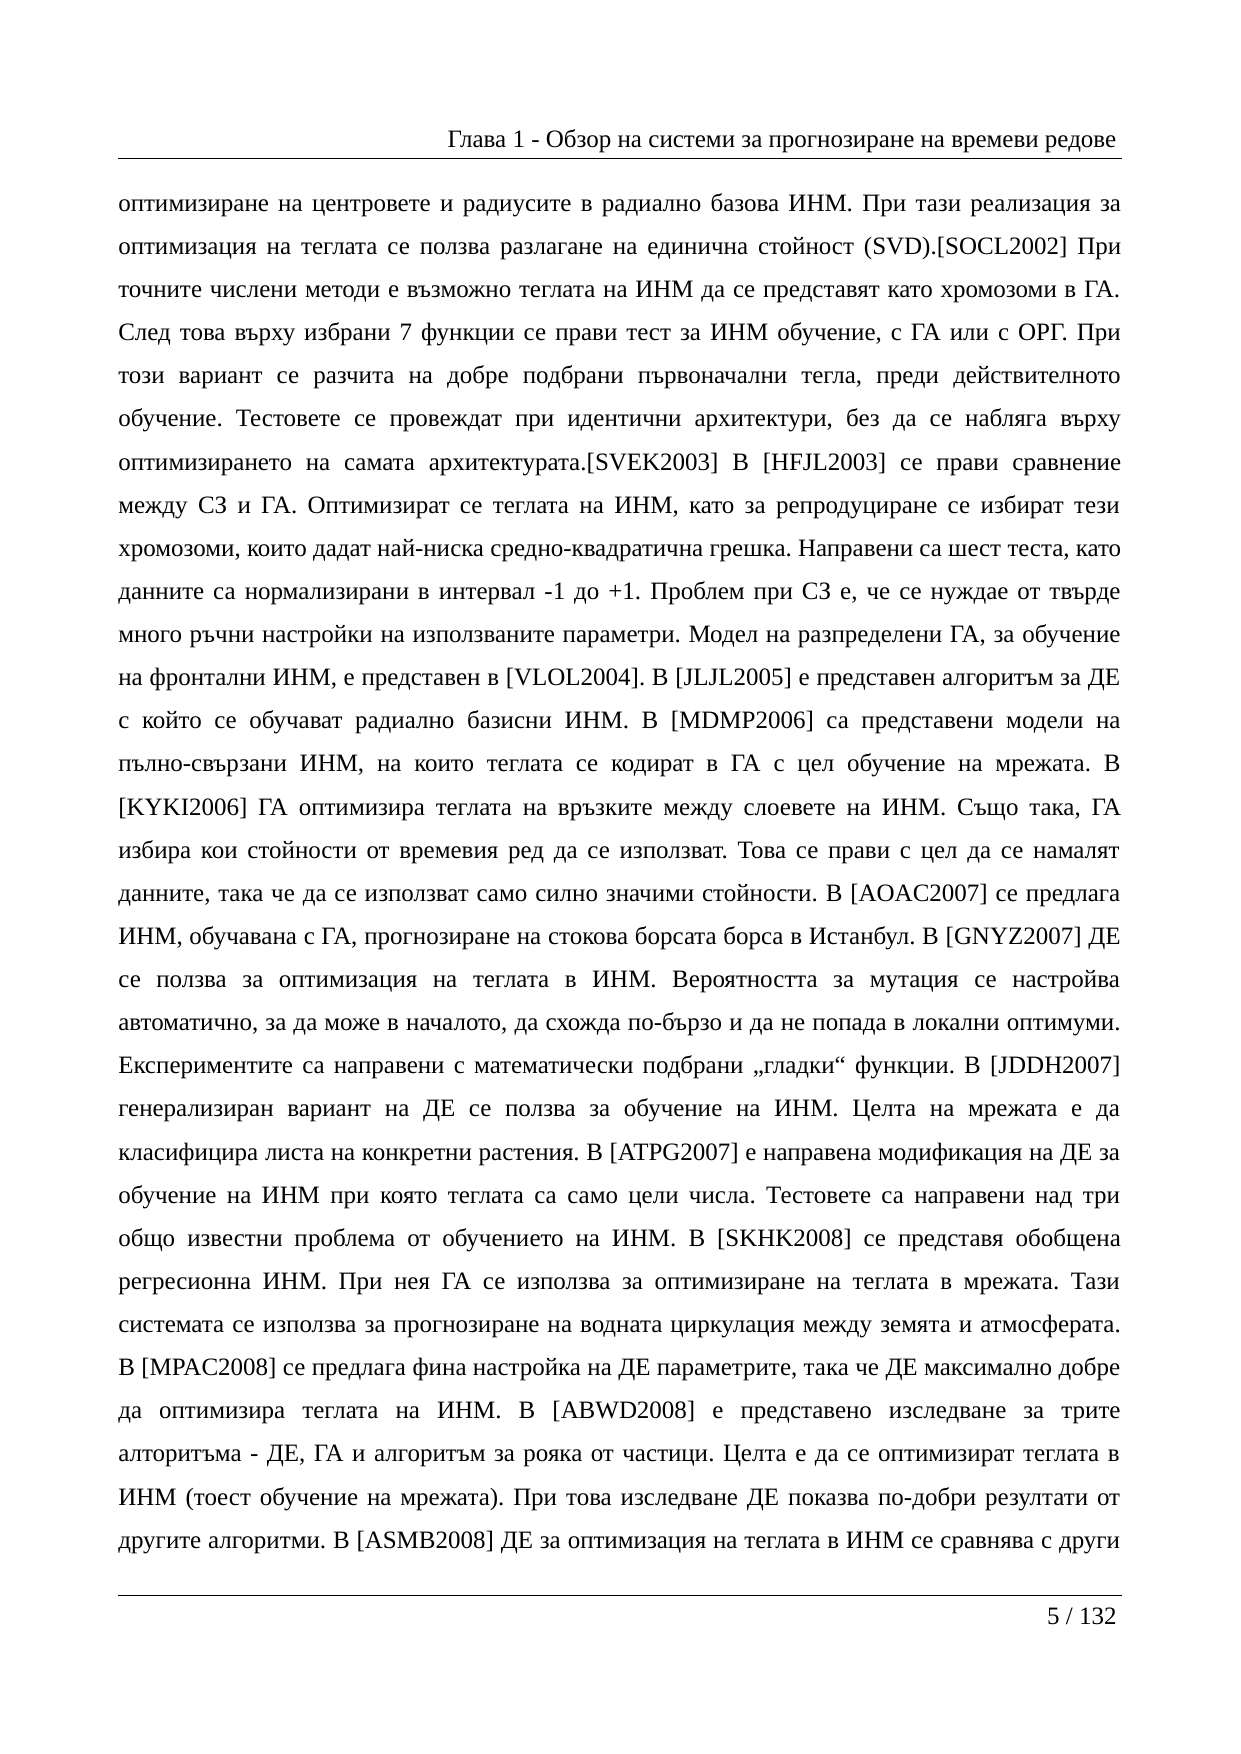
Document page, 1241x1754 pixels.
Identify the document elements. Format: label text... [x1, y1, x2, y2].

text оптимизиране на центровете и радиусите в радиално базова ИНМ. При тази реализация за оптимизация на теглата се ползва разлагане на единична стойност (SVD).[SOCL2002] При точните числени методи е възможно теглата на ИНМ да се представят като хромозоми в ГА. След това върху избрани 7 функции се прави тест за ИНМ обучение, с ГА или с ОРГ. При този вариант се разчита на добре подбрани първоначални тегла, преди действителното обучение. Тестовете се провеждат при идентични архитектури, без да се набляга върху оптимизирането на самата архитектурата.[SVEK2003] В [HFJL2003] се прави сравнение между СЗ и ГА. Оптимизират се теглата на ИНМ, като за репродуциране се избират тези хромозоми, които дадат най-ниска средно-квадратична грешка. Направени са шест теста, като данните са нормализирани в интервал -1 до +1. Проблем при СЗ е, че се нуждае от твърде много ръчни настройки на използваните параметри. Модел на разпределени ГА, за обучение на фронтални ИНМ, е представен в [VLOL2004]. В [JLJL2005] е представен алгоритъм за ДЕ с който се обучават радиално базисни ИНМ. В [MDMP2006] са представени модели на пълно-свързани ИНМ, на които теглата се кодират в ГА с цел обучение на мрежата. В [KYKI2006] ГА оптимизира теглата на връзките между слоевете на ИНМ. Също така, ГА избира кои стойности от времевия ред да се използват. Това се прави с цел да се намалят данните, така че да се използват само силно значими стойности. В [AOAC2007] се предлага ИНМ, обучавана с ГА, прогнозиране на стокова борсата борса в Истанбул. В [GNYZ2007] ДЕ се ползва за оптимизация на теглата в ИНМ. Вероятността за мутация се настройва автоматично, за да може в началото, да схожда по-бързо и да не попада в локални оптимуми. Експериментите са направени с математически подбрани „гладки“ функции. В [JDDH2007] генерализиран вариант на ДЕ се ползва за обучение на ИНМ. Целта на мрежата е да класифицира листа на конкретни растения. В [ATPG2007] е направена модификация на ДЕ за обучение на ИНМ при която теглата са само цели числа. Тестовете са направени над три общо известни проблема от обучението на ИНМ. В [SKHK2008] се представя обобщена регресионна ИНМ. При нея ГА се използва за оптимизиране на теглата в мрежата. Тази системата се използва за прогнозиране на водната циркулация между земята и атмосферата. В [MPAC2008] се предлага фина настройка на ДЕ параметрите, така че ДЕ максимално добре да оптимизира теглата на ИНМ. В [ABWD2008] е представено изследване за трите алторитъма - ДЕ, ГА и алгоритъм за рояка от частици. Целта е да се оптимизират теглата в ИНМ (тоест обучение на мрежата). При това изследване ДЕ показва по-добри резултати от другите алгоритми. В [ASMB2008] ДЕ за оптимизация на теглата в ИНМ се сравнява с други [118, 188, 1122, 1553]
